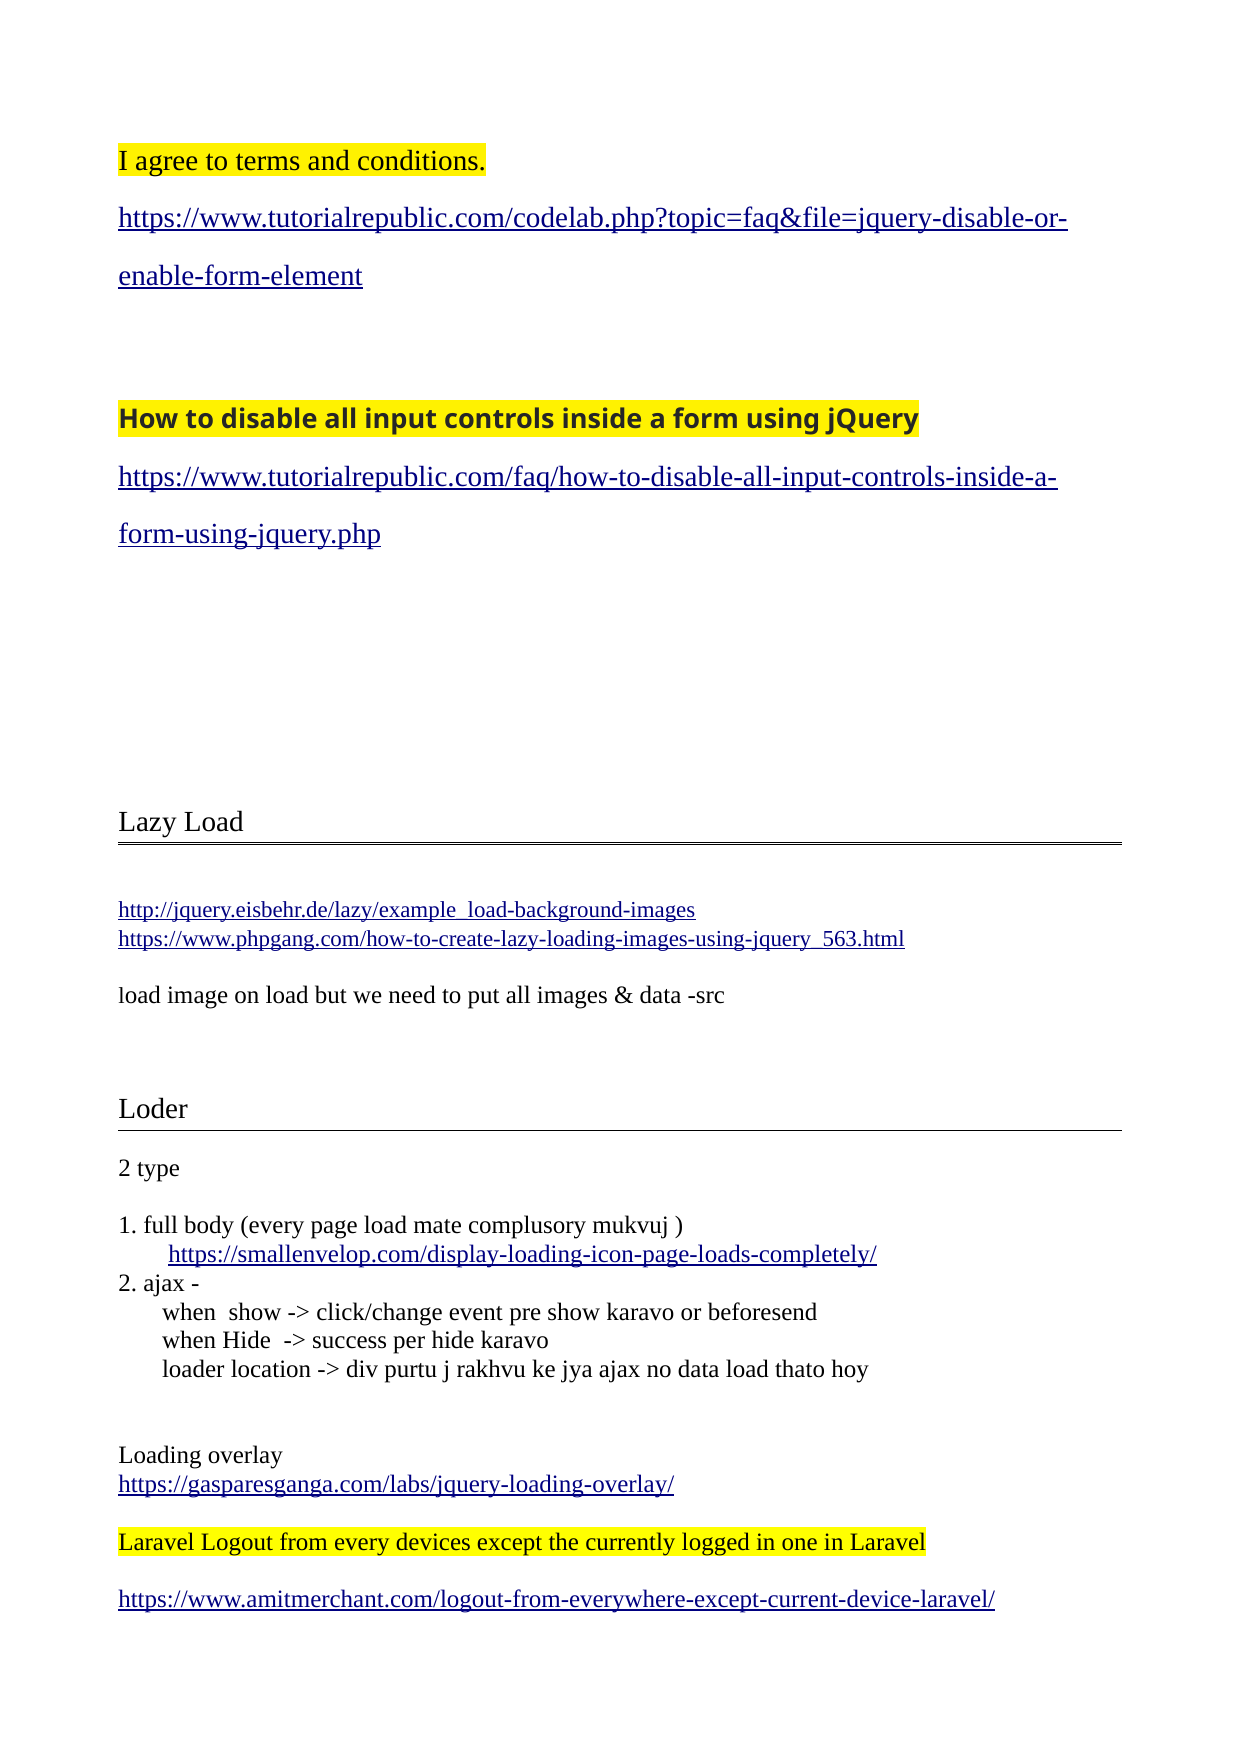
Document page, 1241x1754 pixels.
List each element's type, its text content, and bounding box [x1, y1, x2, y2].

text Laravel Logout from every devices except the currently logged in one in Laravel [118, 1527, 1122, 1556]
text Lazy Load [118, 780, 1122, 842]
text Loading overlay [118, 1441, 1122, 1469]
text https://www.tutorialrepublic.com/codelab.php?topic=faq&file=jquery-disable-or-enable-form-element [118, 176, 1122, 291]
text https://www.amitmerchant.com/logout-from-everywhere-except-current-device-laravel/ [118, 1584, 1122, 1613]
text https://gasparesganga.com/labs/jquery-loading-overlay/ [118, 1469, 1122, 1498]
text loader location -> div purtu j rakhvu ke jya ajax no data load thato hoy [118, 1354, 1122, 1383]
text when Hide -> success per hide karavo [118, 1326, 1122, 1354]
subtitle How to disable all input controls inside a form using jQuery [118, 374, 1122, 437]
text https://www.tutorialrepublic.com/faq/how-to-disable-all-input-controls-inside-a-form-using-jquery.php [118, 449, 1122, 550]
text https://www.phpgang.com/how-to-create-lazy-loading-images-using-jquery_563.html [118, 923, 1122, 951]
text Loder [118, 1068, 1122, 1130]
text 2. ajax - [118, 1268, 1122, 1297]
text 2 type [118, 1131, 1122, 1182]
text I agree to terms and conditions. [118, 118, 1122, 176]
text when show -> click/change event pre show karavo or beforesend [118, 1297, 1122, 1326]
text https://smallenvelop.com/display-loading-icon-page-loads-completely/ [118, 1239, 1122, 1268]
text http://jquery.eisbehr.de/lazy/example_load-background-images [118, 895, 1122, 923]
text 1. full body (every page load mate complusory mukvuj ) [118, 1211, 1122, 1239]
text load image on load but we need to put all images & data -src [118, 980, 1122, 1009]
